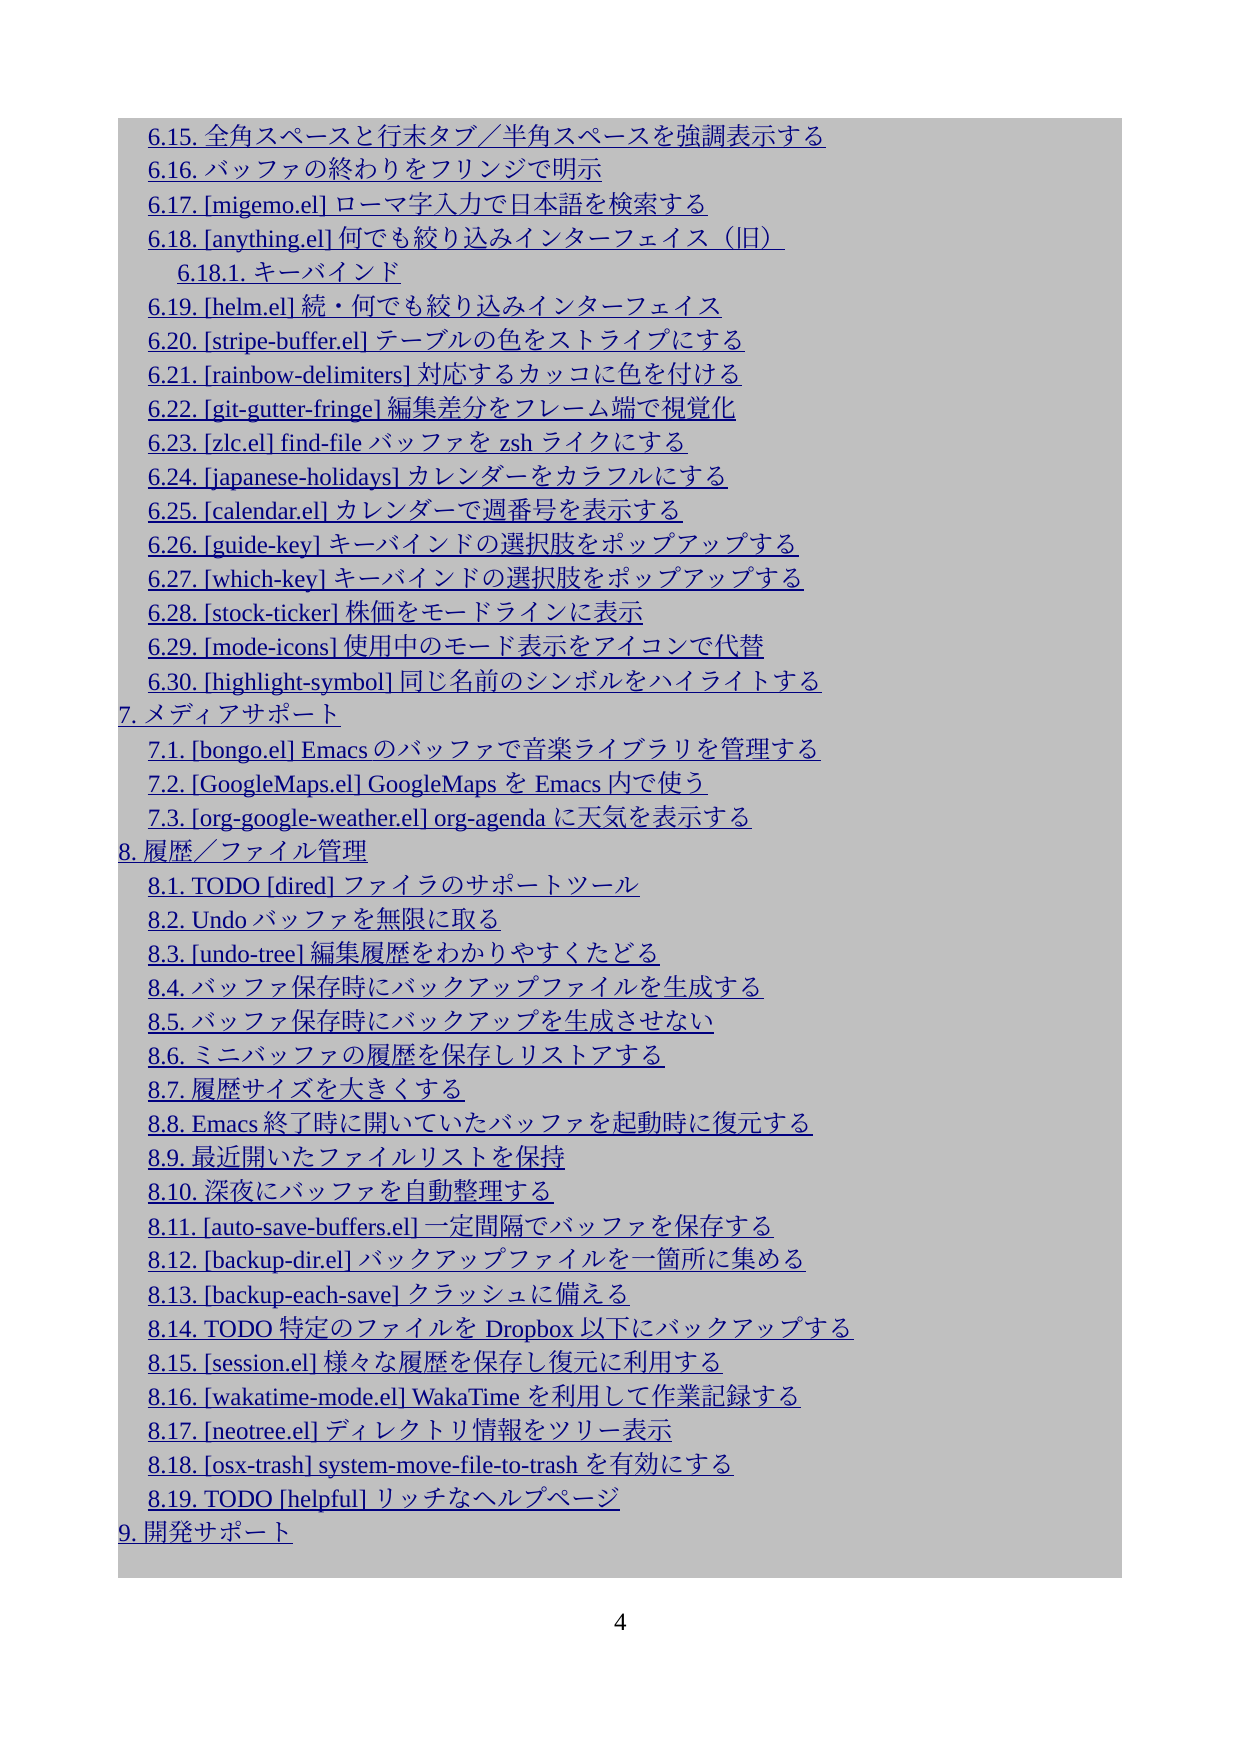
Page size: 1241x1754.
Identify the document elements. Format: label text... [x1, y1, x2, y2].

text 8.19. TODO [helpful] リッチなヘルプページ [148, 1481, 1122, 1515]
text 6.17. [migemo.el] ローマ字入力で日本語を検索する [148, 186, 1122, 220]
text 8.10. 深夜にバッファを自動整理する [148, 1174, 1122, 1208]
text 6.30. [highlight-symbol] 同じ名前のシンボルをハイライトする [148, 663, 1122, 697]
text 8.16. [wakatime-mode.el] WakaTime を利用して作業記録する [148, 1378, 1122, 1412]
text 6.26. [guide-key] キーバインドの選択肢をポップアップする [148, 527, 1122, 561]
text 6.28. [stock-ticker] 株価をモードラインに表示 [148, 595, 1122, 629]
text 8.1. TODO [dired] ファイラのサポートツール [148, 867, 1122, 902]
text 8.15. [session.el] 様々な履歴を保存し復元に利用する [148, 1344, 1122, 1378]
text 6.19. [helm.el] 続・何でも絞り込みインターフェイス [148, 288, 1122, 322]
text 7.1. [bongo.el] Emacsのバッファで音楽ライブラリを管理する [148, 731, 1122, 765]
text 8.7. 履歴サイズを大きくする [148, 1072, 1122, 1106]
text 6.24. [japanese-holidays] カレンダーをカラフルにする [148, 459, 1122, 493]
text 6.29. [mode-icons] 使用中のモード表示をアイコンで代替 [148, 629, 1122, 663]
text 6.18.1. キーバインド [177, 254, 1122, 288]
text 8.6. ミニバッファの履歴を保存しリストアする [148, 1038, 1122, 1072]
text 6.15. 全角スペースと行末タブ／半角スペースを強調表示する [148, 118, 1122, 152]
text 8.2. Undoバッファを無限に取る [148, 902, 1122, 936]
text 6.25. [calendar.el] カレンダーで週番号を表示する [148, 493, 1122, 527]
text 6.22. [git-gutter-fringe] 編集差分をフレーム端で視覚化 [148, 391, 1122, 425]
text 6.18. [anything.el] 何でも絞り込みインターフェイス（旧） [148, 220, 1122, 254]
text 8.17. [neotree.el] ディレクトリ情報をツリー表示 [148, 1412, 1122, 1447]
text 8. 履歴／ファイル管理 [118, 833, 1122, 867]
text 7. メディアサポート [118, 697, 1122, 731]
text 8.13. [backup-each-save] クラッシュに備える [148, 1276, 1122, 1310]
text 8.5. バッファ保存時にバックアップを生成させない [148, 1004, 1122, 1038]
text 6.20. [stripe-buffer.el] テーブルの色をストライプにする [148, 322, 1122, 357]
text 7.2. [GoogleMaps.el] GoogleMaps を Emacs 内で使う [148, 765, 1122, 799]
text 8.9. 最近開いたファイルリストを保持 [148, 1140, 1122, 1174]
text 6.23. [zlc.el] find-file バッファを zsh ライクにする [148, 425, 1122, 459]
text 8.3. [undo-tree] 編集履歴をわかりやすくたどる [148, 936, 1122, 970]
text 8.4. バッファ保存時にバックアップファイルを生成する [148, 970, 1122, 1004]
text 8.8. Emacs終了時に開いていたバッファを起動時に復元する [148, 1106, 1122, 1140]
text 8.14. TODO 特定のファイルを Dropbox 以下にバックアップする [148, 1310, 1122, 1344]
text 6.27. [which-key] キーバインドの選択肢をポップアップする [148, 561, 1122, 595]
text 6.16. バッファの終わりをフリンジで明示 [148, 152, 1122, 186]
text 8.18. [osx-trash] system-move-file-to-trash を有効にする [148, 1447, 1122, 1481]
text 7.3. [org-google-weather.el] org-agenda に天気を表示する [148, 799, 1122, 833]
text 6.21. [rainbow-delimiters] 対応するカッコに色を付ける [148, 357, 1122, 391]
text 8.11. [auto-save-buffers.el] 一定間隔でバッファを保存する [148, 1208, 1122, 1242]
text 8.12. [backup-dir.el] バックアップファイルを一箇所に集める [148, 1242, 1122, 1276]
text 9. 開発サポート [118, 1515, 1122, 1549]
